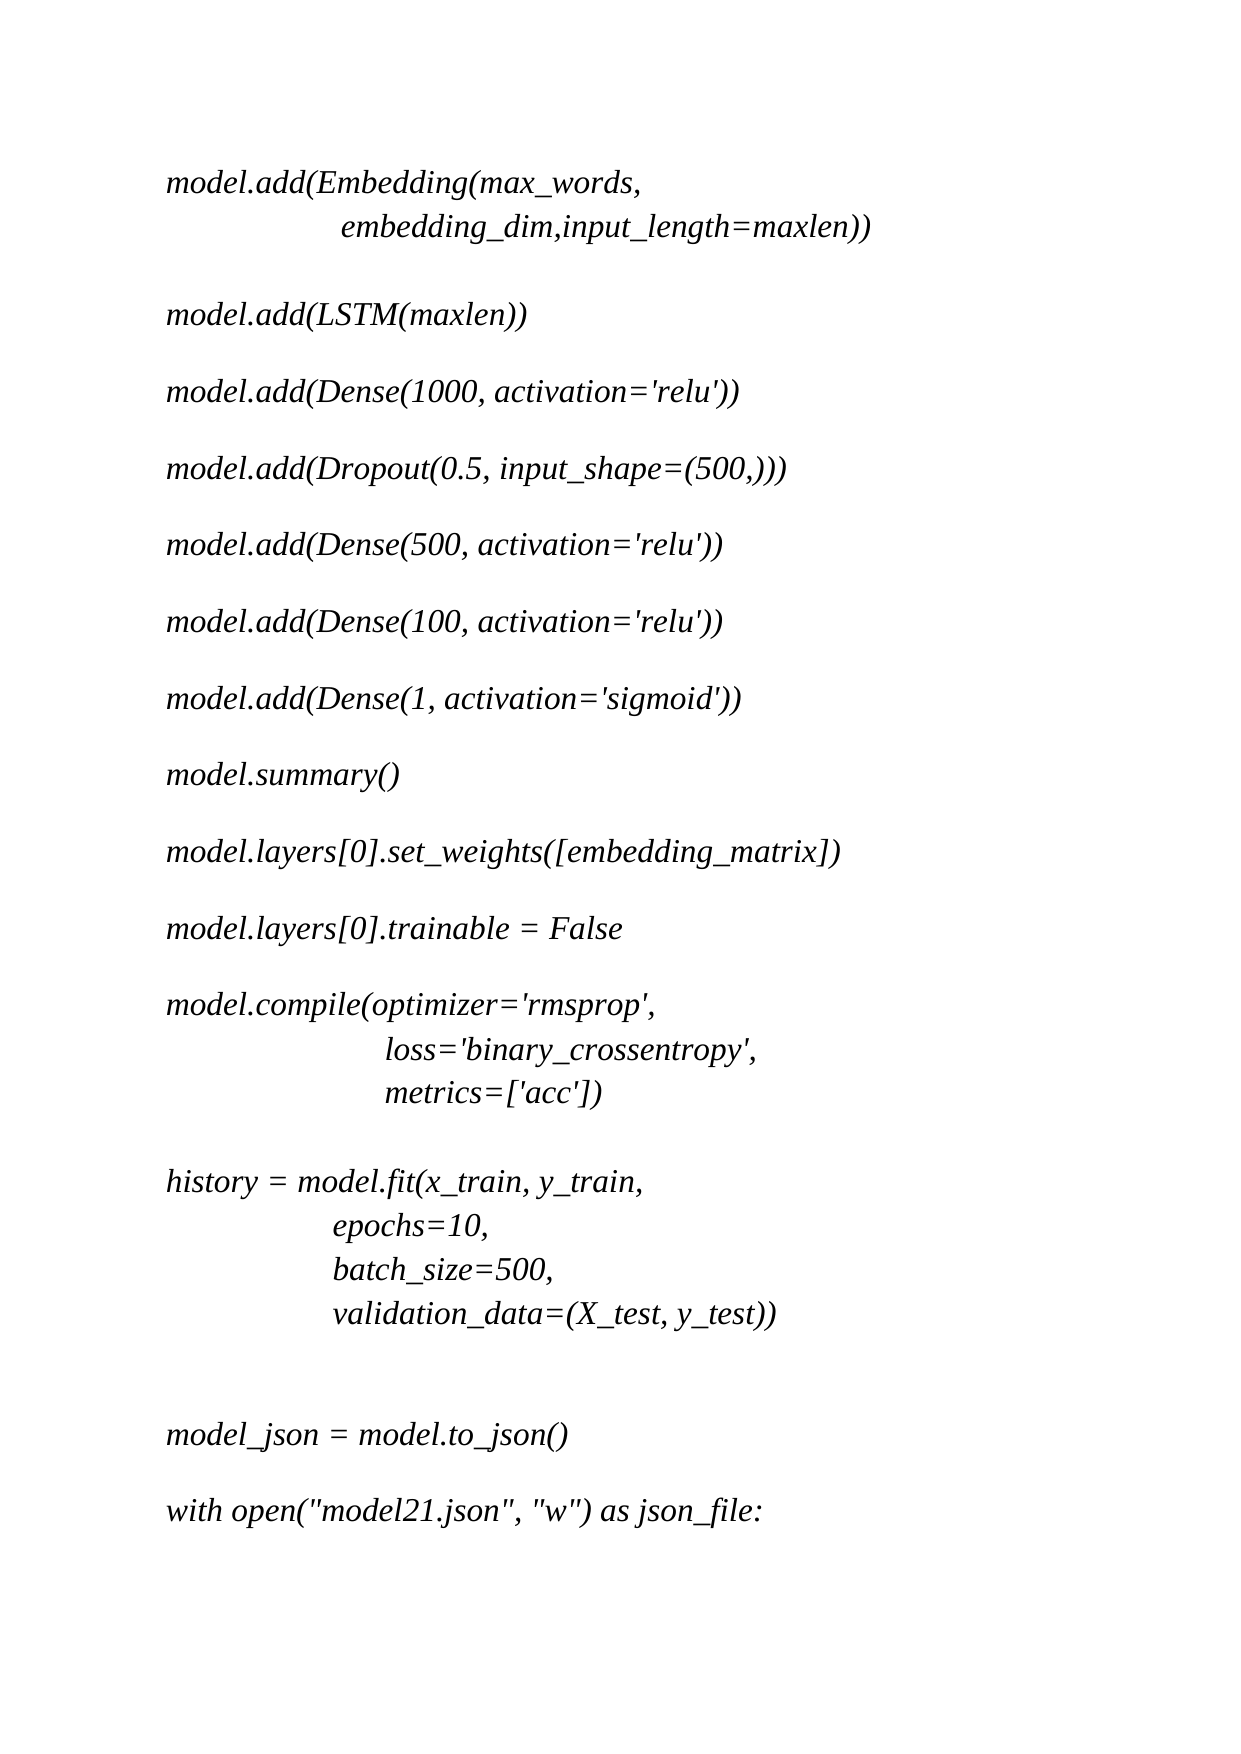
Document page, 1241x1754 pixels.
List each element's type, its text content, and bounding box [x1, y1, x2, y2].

text embedding_dim,input_length=maxlen)) [166, 207, 1065, 245]
text model_json = model.to_json() [166, 1414, 1065, 1452]
text model.add(Dropout(0.5, input_shape=(500,))) [166, 448, 1065, 486]
text history = model.fit(x_train, y_train, [166, 1161, 1065, 1199]
text model.layers[0].trainable = False [166, 908, 1065, 946]
text model.summary() [166, 755, 1065, 793]
text model.add(Dense(1, activation='sigmoid')) [166, 678, 1065, 716]
text batch_size=500, [166, 1249, 1065, 1287]
text model.layers[0].set_weights([embedding_matrix]) [166, 831, 1065, 870]
text model.compile(optimizer='rmsprop', [166, 985, 1065, 1023]
text model.add(Dense(1000, activation='relu')) [166, 371, 1065, 410]
text metrics=['acc']) [166, 1073, 1065, 1111]
text model.add(Embedding(max_words, [166, 162, 1065, 201]
text model.add(LSTM(maxlen)) [166, 295, 1065, 333]
text loss='binary_crossentropy', [166, 1029, 1065, 1067]
text epochs=10, [166, 1205, 1065, 1243]
text model.add(Dense(500, activation='relu')) [166, 525, 1065, 563]
text model.add(Dense(100, activation='relu')) [166, 601, 1065, 640]
text validation_data=(X_test, y_test)) [166, 1293, 1065, 1331]
text with open("model21.json", "w") as json_file: [166, 1491, 1065, 1529]
